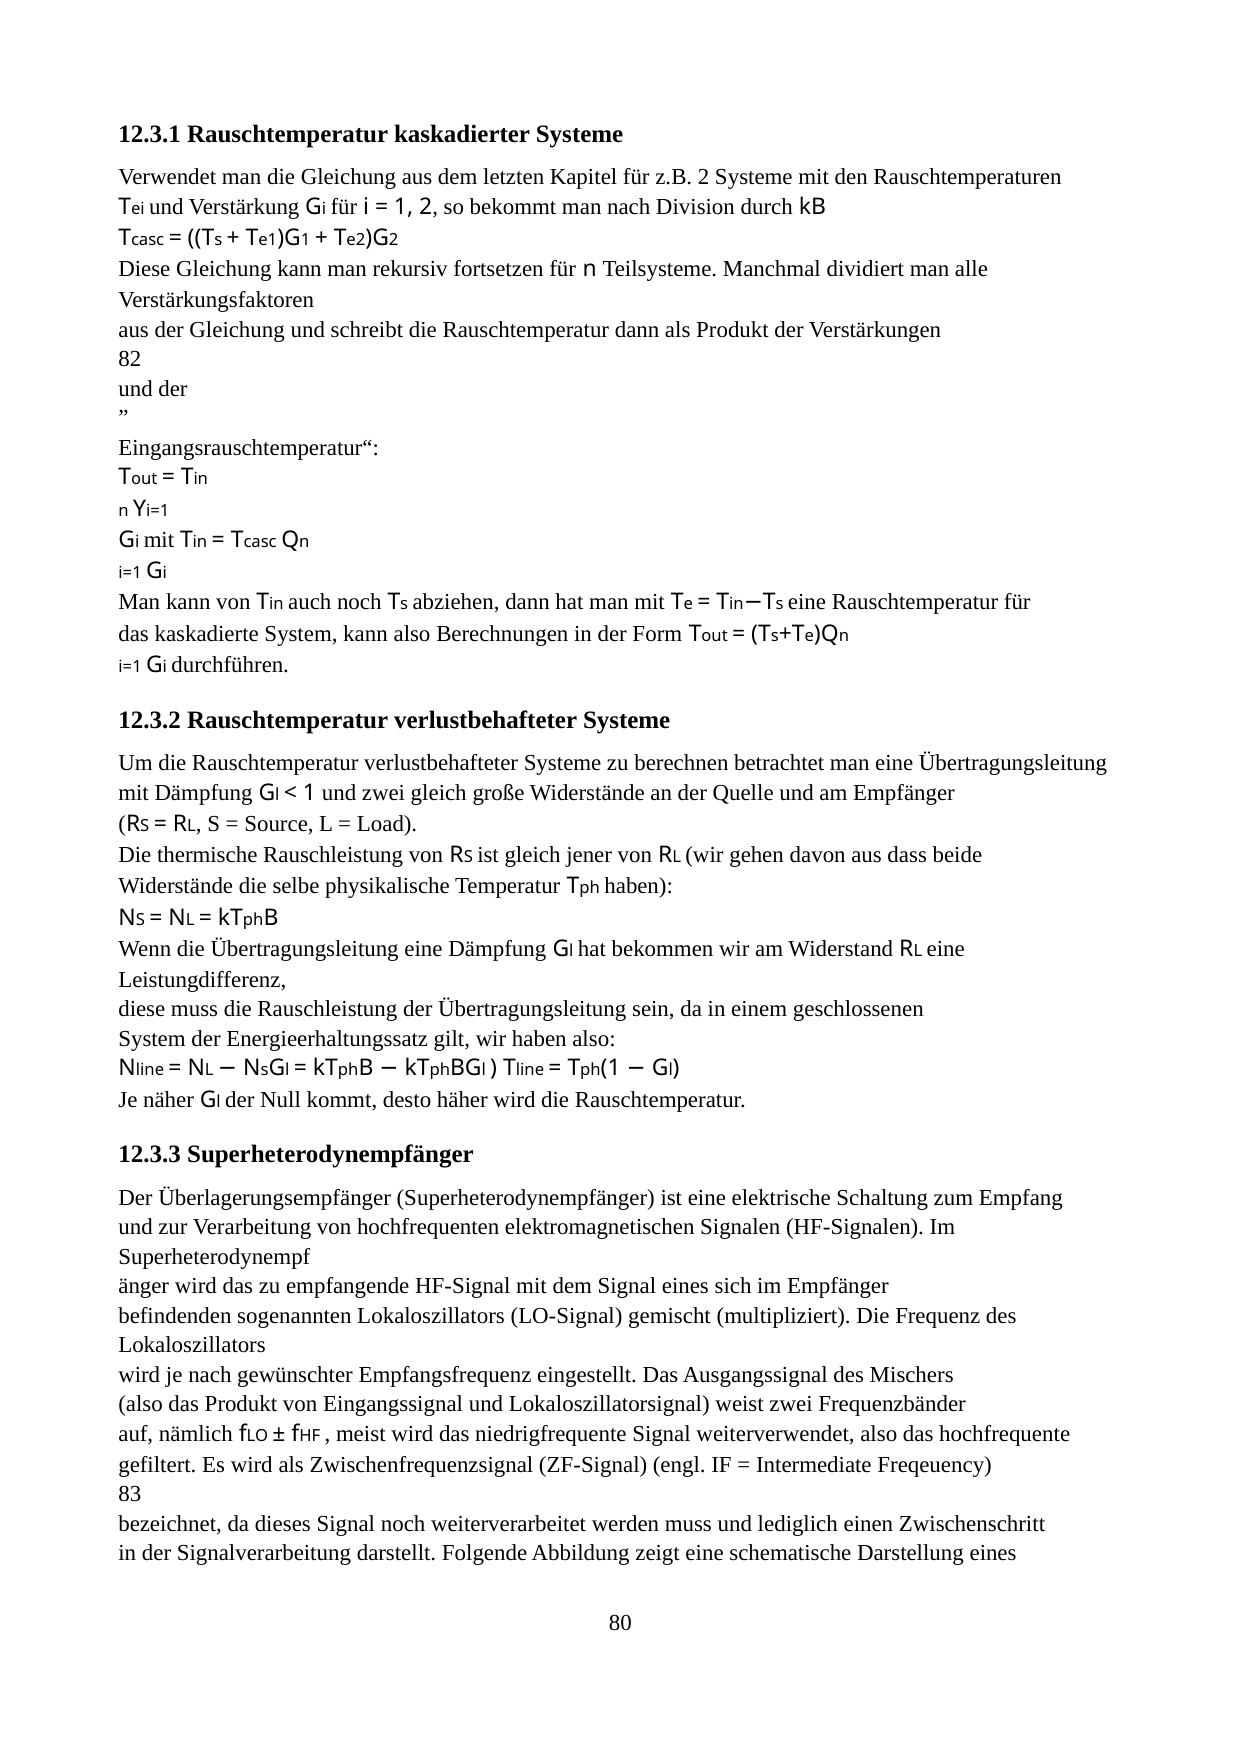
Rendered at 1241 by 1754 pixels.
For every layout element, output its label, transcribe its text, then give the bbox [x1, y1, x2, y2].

text befindenden sogenannten Lokaloszillators (LO-Signal) gemischt (multipliziert). Die Frequenz des Lokaloszillators [118, 1299, 1122, 1358]
text Tei und Verstärkung Gi für i = 1, 2, so bekommt man nach Division durch kB [118, 189, 1122, 221]
text Nline = NL − NsGl = kTphB − kTphBGl ) Tline = Tph(1 − Gl) [118, 1051, 1122, 1083]
text (RS = RL, S = Source, L = Load). [118, 807, 1122, 838]
text Je näher Gl der Null kommt, desto häher wird die Rauschtemperatur. [118, 1083, 1122, 1114]
text Wenn die Übertragungsleitung eine Dämpfung Gl hat bekommen wir am Widerstand RL eine Leistungdifferenz, [118, 932, 1122, 992]
text NS = NL = kTphB [118, 900, 1122, 932]
text und zur Verarbeitung von hochfrequenten elektromagnetischen Signalen (HF-Signalen). Im Superheterodynempf [118, 1210, 1122, 1269]
text Eingangsrauschtemperatur“: [118, 431, 1122, 460]
text mit Dämpfung Gl < 1 und zwei gleich große Widerstände an der Quelle und am Empfänger [118, 775, 1122, 807]
text auf, nämlich fLO ± fHF , meist wird das niedrigfrequente Signal weiterverwendet, also das hochfrequente [118, 1417, 1122, 1448]
text i=1 Gi durchführen. [118, 648, 1122, 679]
text Gi mit Tin = Tcasc Qn [118, 523, 1122, 554]
text Man kann von Tin auch noch Ts abziehen, dann hat man mit Te = Tin−Ts eine Rauschtemperatur für [118, 585, 1122, 616]
text Verwendet man die Gleichung aus dem letzten Kapitel für z.B. 2 Systeme mit den Rauschtemperaturen [118, 160, 1122, 189]
subtitle Superheterodynempfänger [118, 1139, 1122, 1168]
text i=1 Gi [118, 554, 1122, 585]
text bezeichnet, da dieses Signal noch weiterverarbeitet werden muss und lediglich einen Zwischenschritt [118, 1507, 1122, 1536]
text in der Signalverarbeitung darstellt. Folgende Abbildung zeigt eine schematische Darstellung eines [118, 1536, 1122, 1566]
text Tcasc = ((Ts + Te1)G1 + Te2)G2 [118, 221, 1122, 252]
text wird je nach gewünschter Empfangsfrequenz eingestellt. Das Ausgangssignal des Mischers [118, 1358, 1122, 1387]
text Um die Rauschtemperatur verlustbehafteter Systeme zu berechnen betrachtet man eine Übertragungsleitung [118, 746, 1122, 775]
text (also das Produkt von Eingangssignal und Lokaloszillatorsignal) weist zwei Frequenzbänder [118, 1387, 1122, 1417]
text aus der Gleichung und schreibt die Rauschtemperatur dann als Produkt der Verstärkungen [118, 313, 1122, 342]
text und der [118, 372, 1122, 401]
text änger wird das zu empfangende HF-Signal mit dem Signal eines sich im Empfänger [118, 1269, 1122, 1299]
text Widerstände die selbe physikalische Temperatur Tph haben): [118, 869, 1122, 900]
text Diese Gleichung kann man rekursiv fortsetzen für n Teilsysteme. Manchmal dividiert man alle Verstärkungsfaktoren [118, 252, 1122, 313]
text 83 [118, 1477, 1122, 1507]
subtitle Rauschtemperatur kaskadierter Systeme [118, 118, 1122, 148]
text diese muss die Rauschleistung der Übertragungsleitung sein, da in einem geschlossenen [118, 992, 1122, 1022]
text n Yi=1 [118, 491, 1122, 523]
text gefiltert. Es wird als Zwischenfrequenzsignal (ZF-Signal) (engl. IF = Intermediate Freqeuency) [118, 1448, 1122, 1477]
text System der Energieerhaltungssatz gilt, wir haben also: [118, 1022, 1122, 1051]
text ” [118, 401, 1122, 431]
text 82 [118, 342, 1122, 372]
text Tout = Tin [118, 460, 1122, 491]
text das kaskadierte System, kann also Berechnungen in der Form Tout = (Ts+Te)Qn [118, 616, 1122, 648]
text Der Überlagerungsempfänger (Superheterodynempfänger) ist eine elektrische Schaltung zum Empfang [118, 1181, 1122, 1210]
subtitle Rauschtemperatur verlustbehafteter Systeme [118, 704, 1122, 733]
text Die thermische Rauschleistung von RS ist gleich jener von RL (wir gehen davon aus dass beide [118, 838, 1122, 869]
